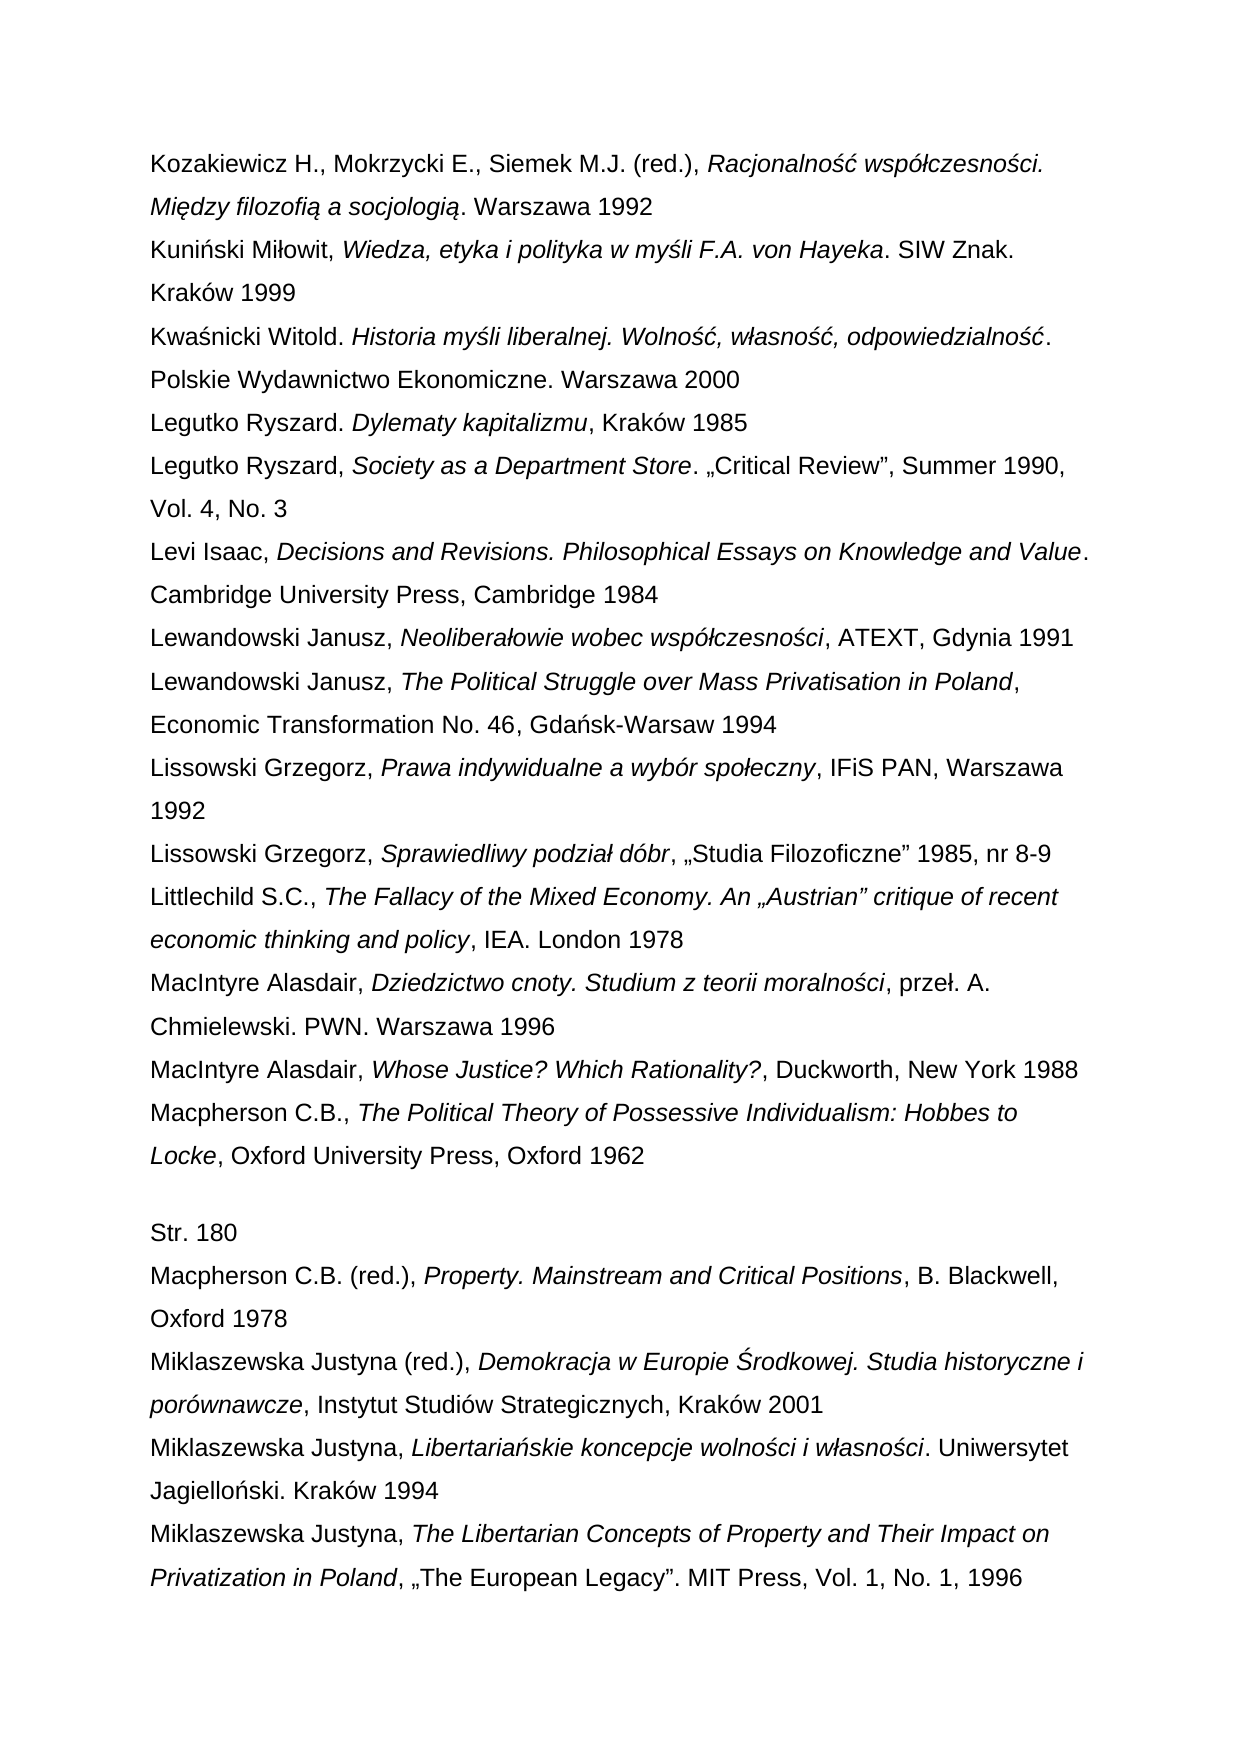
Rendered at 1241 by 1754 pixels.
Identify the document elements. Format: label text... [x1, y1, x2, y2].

text Lissowski Grzegorz, Prawa indywidualne a wybór społeczny, IFiS PAN, Warszawa 1992 [150, 753, 1091, 824]
text Lewandowski Janusz, The Political Struggle over Mass Privatisation in Poland, Economic Transformation No. 46, Gdańsk-Warsaw 1994 [150, 666, 1091, 738]
text Str. 180 [150, 1217, 1091, 1246]
text MacIntyre Alasdair, Dziedzictwo cnoty. Studium z teorii moralności, przeł. A. Chmielewski. PWN. Warszawa 1996 [150, 968, 1091, 1040]
text Macpherson C.B. (red.), Property. Mainstream and Critical Positions, B. Blackwell, Oxford 1978 [150, 1261, 1091, 1332]
text Legutko Ryszard. Dylematy kapitalizmu, Kraków 1985 [150, 408, 1091, 436]
text Levi Isaac, Decisions and Revisions. Philosophical Essays on Knowledge and Value. Cambridge University Press, Cambridge 1984 [150, 537, 1091, 609]
text Kozakiewicz H., Mokrzycki E., Siemek M.J. (red.), Racjonalność współczesności. Między filozofią a socjologią. Warszawa 1992 [150, 149, 1091, 221]
text Legutko Ryszard, Society as a Department Store. „Critical Review”, Summer 1990, Vol. 4, No. 3 [150, 451, 1091, 523]
text Macpherson C.B., The Political Theory of Possessive Individualism: Hobbes to Locke, Oxford University Press, Oxford 1962 [150, 1098, 1091, 1169]
text Lewandowski Janusz, Neoliberałowie wobec współczesności, ATEXT, Gdynia 1991 [150, 623, 1091, 652]
text Lissowski Grzegorz, Sprawiedliwy podział dóbr, „Studia Filozoficzne” 1985, nr 8-9 [150, 839, 1091, 868]
text Miklaszewska Justyna (red.), Demokracja w Europie Środkowej. Studia historyczne i porównawcze, Instytut Studiów Strategicznych, Kraków 2001 [150, 1347, 1091, 1419]
text Polskie Wydawnictwo Ekonomiczne. Warszawa 2000 [150, 364, 1091, 393]
text Littlechild S.C., The Fallacy of the Mixed Economy. An „Austrian” critique of recent economic thinking and policy, IEA. London 1978 [150, 882, 1091, 954]
text Kuniński Miłowit, Wiedza, etyka i polityka w myśli F.A. von Hayeka. SIW Znak. Kraków 1999 [150, 235, 1091, 307]
text Miklaszewska Justyna, Libertariańskie koncepcje wolności i własności. Uniwersytet Jagielloński. Kraków 1994 [150, 1433, 1091, 1505]
text Miklaszewska Justyna, The Libertarian Concepts of Property and Their Impact on Privatization in Poland, „The European Legacy”. MIT Press, Vol. 1, No. 1, 1996 [150, 1519, 1091, 1591]
text Kwaśnicki Witold. Historia myśli liberalnej. Wolność, własność, odpowiedzialność. [150, 321, 1091, 350]
text MacIntyre Alasdair, Whose Justice? Which Rationality?, Duckworth, New York 1988 [150, 1054, 1091, 1083]
